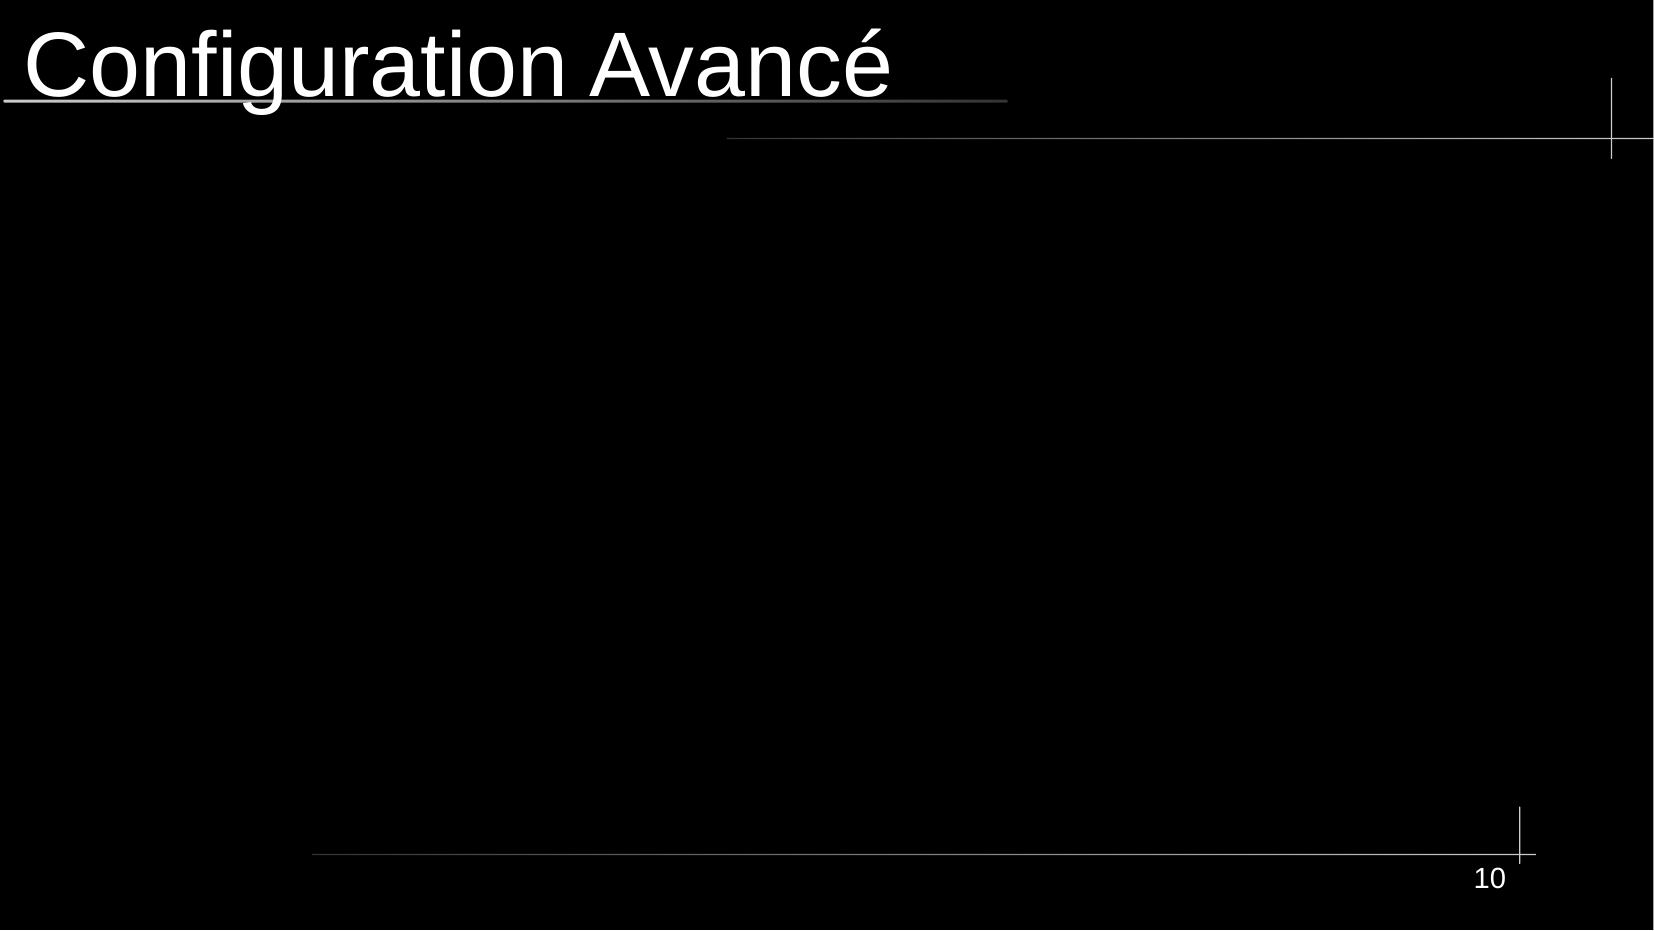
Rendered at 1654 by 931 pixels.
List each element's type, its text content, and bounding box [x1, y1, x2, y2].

title Configuration Avancé [23, 11, 1589, 119]
